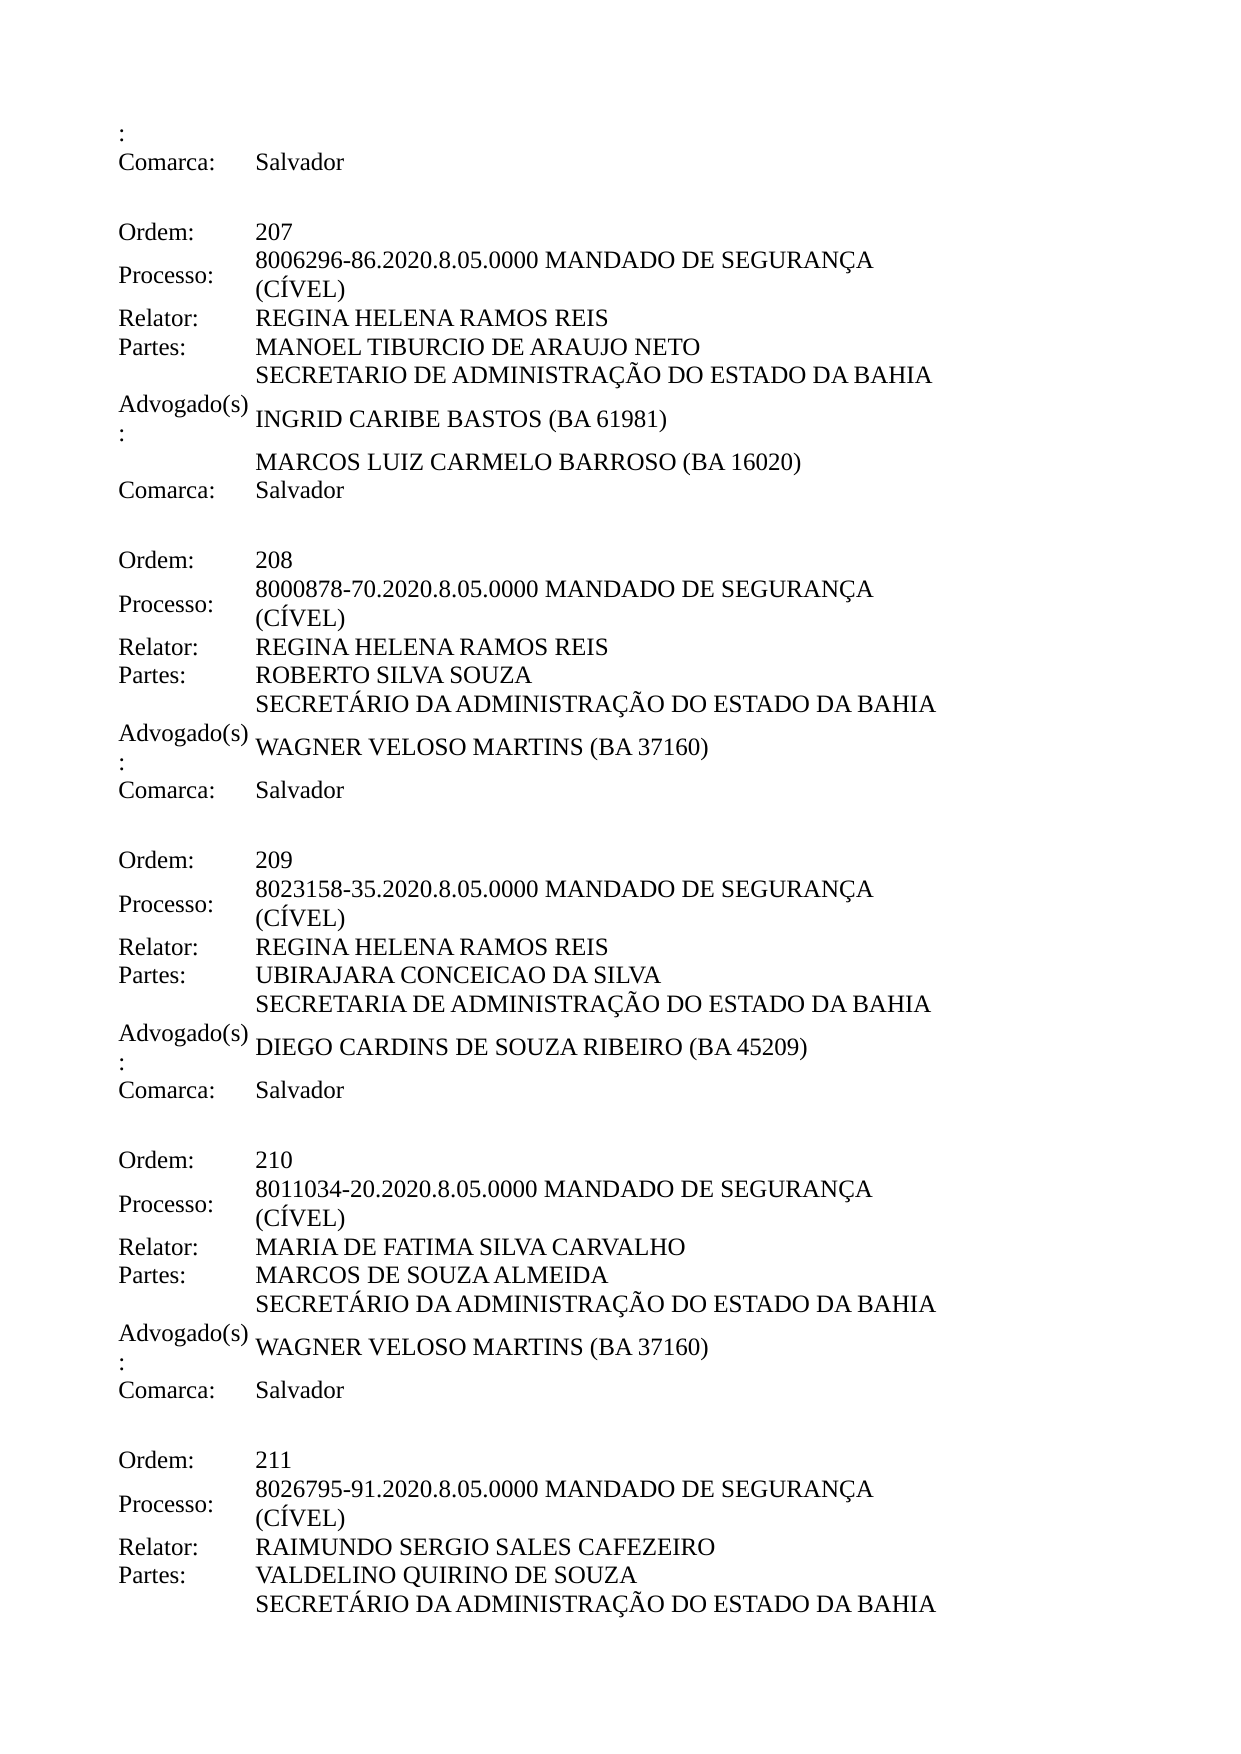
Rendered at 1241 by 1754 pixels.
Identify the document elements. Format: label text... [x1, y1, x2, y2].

table_cell Salvador [255, 1076, 969, 1104]
table_cell REGINA HELENA RAMOS REIS [255, 632, 969, 661]
table_cell MANOEL TIBURCIO DE ARAUJO NETO [255, 332, 969, 361]
table_cell DIEGO CARDINS DE SOUZA RIBEIRO (BA 45209) [255, 1018, 969, 1076]
table_header 208 [255, 546, 969, 574]
table_cell 8006296-86.2020.8.05.0000 MANDADO DE SEGURANÇA (CÍVEL) [255, 246, 969, 303]
table_cell Relator: [118, 932, 255, 961]
table_cell REGINA HELENA RAMOS REIS [255, 303, 969, 332]
table_header Ordem: [118, 546, 255, 574]
table_cell SECRETÁRIO DA ADMINISTRAÇÃO DO ESTADO DA BAHIA [255, 689, 969, 718]
table_header Ordem: [118, 1446, 255, 1474]
table_cell Relator: [118, 1532, 255, 1561]
table_cell ROBERTO SILVA SOUZA [255, 661, 969, 689]
table_header Ordem: [118, 846, 255, 874]
table_cell Partes: [118, 961, 255, 989]
table_cell SECRETÁRIO DA ADMINISTRAÇÃO DO ESTADO DA BAHIA [255, 1289, 968, 1318]
table_cell 8026795-91.2020.8.05.0000 MANDADO DE SEGURANÇA (CÍVEL) [255, 1474, 969, 1532]
table_cell UBIRAJARA CONCEICAO DA SILVA [255, 961, 969, 989]
table_cell Relator: [118, 303, 255, 332]
table_cell Advogado(s): [118, 389, 255, 447]
table_cell Salvador [255, 147, 932, 176]
table_cell Relator: [118, 1232, 255, 1261]
table_cell Advogado(s): [118, 1018, 255, 1076]
table_cell REGINA HELENA RAMOS REIS [255, 932, 969, 961]
table_cell 8023158-35.2020.8.05.0000 MANDADO DE SEGURANÇA (CÍVEL) [255, 874, 969, 932]
table_cell : [118, 118, 255, 147]
table_cell WAGNER VELOSO MARTINS (BA 37160) [255, 1318, 968, 1376]
table_cell [255, 118, 932, 147]
table_cell Partes: [118, 1561, 255, 1589]
table_cell Comarca: [118, 476, 255, 504]
table_cell Processo: [118, 874, 255, 932]
table_cell Partes: [118, 661, 255, 689]
table_cell SECRETARIA DE ADMINISTRAÇÃO DO ESTADO DA BAHIA [255, 989, 969, 1018]
table_header Ordem: [118, 1146, 255, 1174]
table_cell Salvador [255, 776, 969, 804]
table_cell 8011034-20.2020.8.05.0000 MANDADO DE SEGURANÇA (CÍVEL) [255, 1174, 968, 1232]
table_cell [118, 1589, 255, 1618]
table_cell VALDELINO QUIRINO DE SOUZA [255, 1561, 969, 1589]
table_cell Comarca: [118, 776, 255, 804]
table_cell WAGNER VELOSO MARTINS (BA 37160) [255, 718, 969, 776]
table_cell Partes: [118, 332, 255, 361]
table_cell [118, 689, 255, 718]
table_cell Salvador [255, 1376, 968, 1404]
table_cell MARIA DE FATIMA SILVA CARVALHO [255, 1232, 968, 1261]
table_cell [118, 447, 255, 476]
table_cell Partes: [118, 1261, 255, 1289]
table_cell Comarca: [118, 1076, 255, 1104]
table_cell Processo: [118, 246, 255, 303]
table_cell SECRETÁRIO DA ADMINISTRAÇÃO DO ESTADO DA BAHIA [255, 1589, 969, 1618]
table_cell Processo: [118, 1474, 255, 1532]
table_cell [118, 989, 255, 1018]
table_cell Salvador [255, 476, 969, 504]
table_cell Comarca: [118, 147, 255, 176]
table_header Ordem: [118, 217, 255, 246]
table_cell [118, 361, 255, 389]
table_header 207 [255, 217, 969, 246]
table_cell Comarca: [118, 1376, 255, 1404]
table_header 209 [255, 846, 969, 874]
table_cell Processo: [118, 574, 255, 632]
table_cell MARCOS LUIZ CARMELO BARROSO (BA 16020) [255, 447, 969, 476]
table_cell Processo: [118, 1174, 255, 1232]
table_cell Advogado(s): [118, 1318, 255, 1376]
table_cell 8000878-70.2020.8.05.0000 MANDADO DE SEGURANÇA (CÍVEL) [255, 574, 969, 632]
table_cell SECRETARIO DE ADMINISTRAÇÃO DO ESTADO DA BAHIA [255, 361, 969, 389]
table_cell RAIMUNDO SERGIO SALES CAFEZEIRO [255, 1532, 969, 1561]
table_cell Relator: [118, 632, 255, 661]
table_cell MARCOS DE SOUZA ALMEIDA [255, 1261, 968, 1289]
table_cell INGRID CARIBE BASTOS (BA 61981) [255, 389, 969, 447]
table_header 211 [255, 1446, 969, 1474]
table_header 210 [255, 1146, 968, 1174]
table_cell Advogado(s): [118, 718, 255, 776]
table_cell [118, 1289, 255, 1318]
